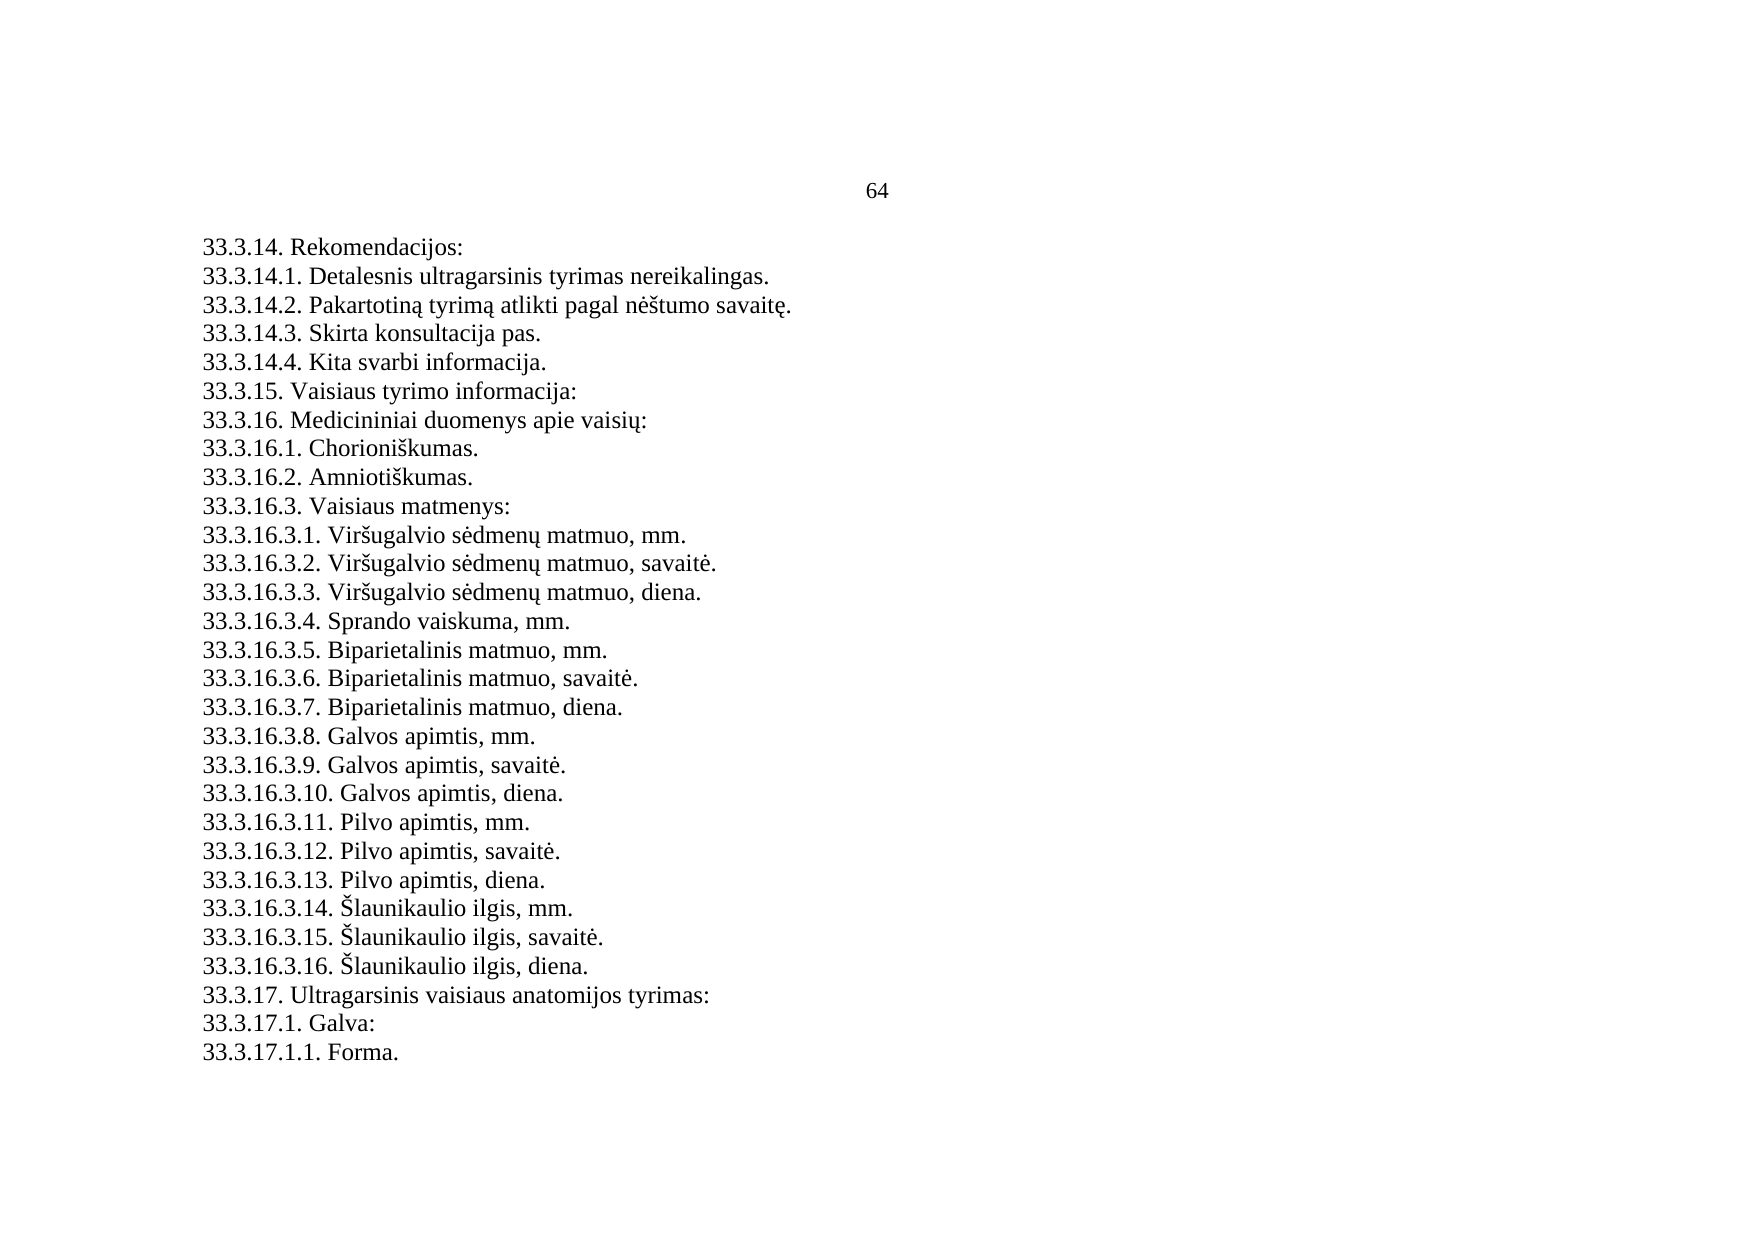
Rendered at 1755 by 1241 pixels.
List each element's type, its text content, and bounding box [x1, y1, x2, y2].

text 33.3.16.3.10. Galvos apimtis, diena. [118, 778, 1636, 807]
text 33.3.17.1.1. Forma. [118, 1037, 1636, 1066]
text 33.3.14. Rekomendacijos: [118, 232, 1636, 261]
text 33.3.16.3.1. Viršugalvio sėdmenų matmuo, mm. [118, 520, 1636, 548]
text 33.3.16.3.2. Viršugalvio sėdmenų matmuo, savaitė. [118, 548, 1636, 577]
text 33.3.16.3.4. Sprando vaiskuma, mm. [118, 606, 1636, 635]
text 33.3.16.3.16. Šlaunikaulio ilgis, diena. [118, 951, 1636, 980]
text 33.3.14.4. Kita svarbi informacija. [118, 347, 1636, 376]
text 33.3.16. Medicininiai duomenys apie vaisių: [118, 405, 1636, 433]
text 33.3.16.3.11. Pilvo apimtis, mm. [118, 807, 1636, 836]
text 33.3.16.3.13. Pilvo apimtis, diena. [118, 865, 1636, 893]
text 33.3.15. Vaisiaus tyrimo informacija: [118, 376, 1636, 405]
text 33.3.16.3.7. Biparietalinis matmuo, diena. [118, 692, 1636, 721]
text 33.3.14.3. Skirta konsultacija pas. [118, 318, 1636, 347]
text 33.3.16.2. Amniotiškumas. [118, 462, 1636, 491]
text 33.3.17. Ultragarsinis vaisiaus anatomijos tyrimas: [118, 980, 1636, 1008]
text 33.3.16.3. Vaisiaus matmenys: [118, 491, 1636, 520]
text 33.3.16.3.15. Šlaunikaulio ilgis, savaitė. [118, 922, 1636, 951]
text 33.3.16.1. Chorioniškumas. [118, 433, 1636, 462]
text 33.3.16.3.6. Biparietalinis matmuo, savaitė. [118, 663, 1636, 692]
text 33.3.16.3.8. Galvos apimtis, mm. [118, 721, 1636, 750]
text 33.3.14.1. Detalesnis ultragarsinis tyrimas nereikalingas. [118, 261, 1636, 290]
text 33.3.17.1. Galva: [118, 1008, 1636, 1037]
text 33.3.16.3.3. Viršugalvio sėdmenų matmuo, diena. [118, 577, 1636, 606]
text 33.3.16.3.14. Šlaunikaulio ilgis, mm. [118, 893, 1636, 922]
text 33.3.14.2. Pakartotiną tyrimą atlikti pagal nėštumo savaitę. [118, 290, 1636, 318]
text 33.3.16.3.12. Pilvo apimtis, savaitė. [118, 836, 1636, 865]
text 33.3.16.3.9. Galvos apimtis, savaitė. [118, 750, 1636, 778]
text 33.3.16.3.5. Biparietalinis matmuo, mm. [118, 635, 1636, 663]
